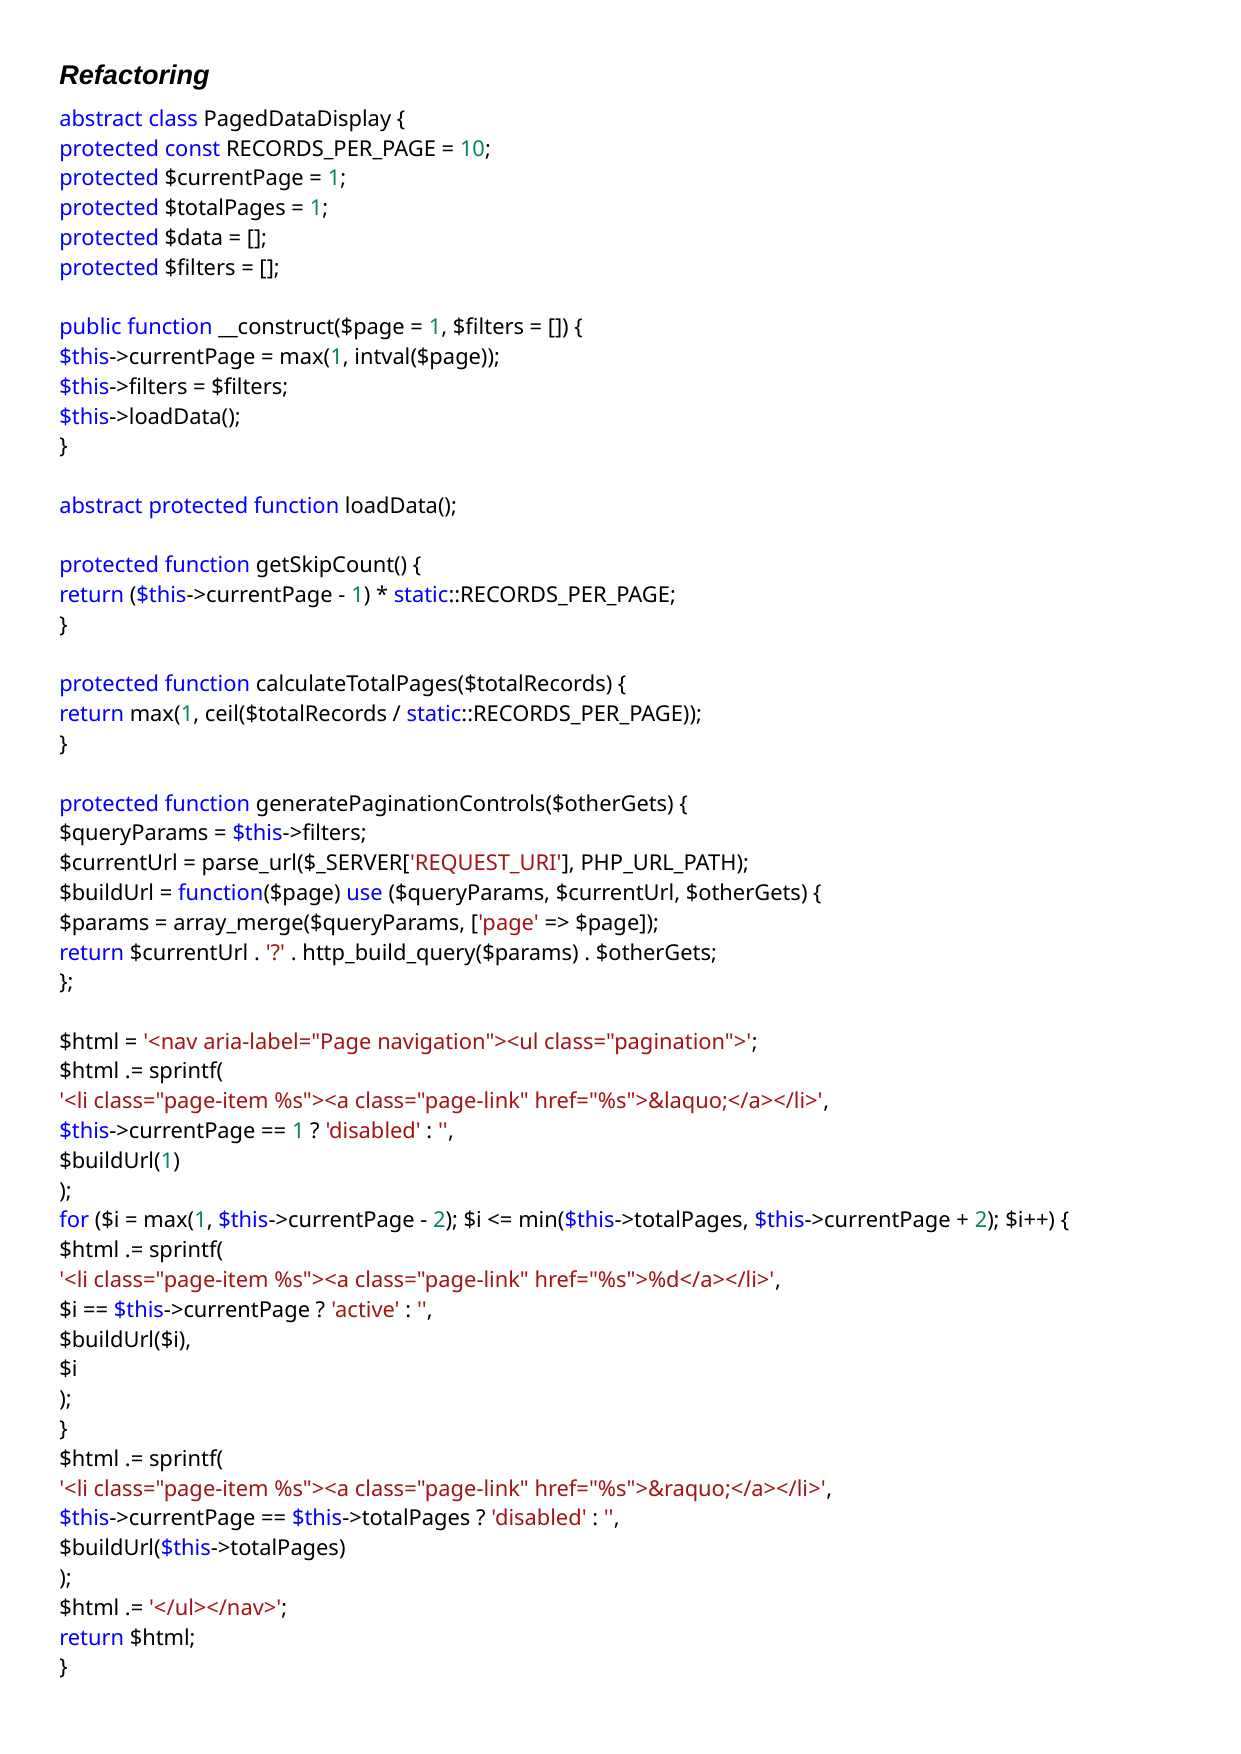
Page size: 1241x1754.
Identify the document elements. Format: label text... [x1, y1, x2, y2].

text $html = '<nav aria-label="Page navigation"><ul class="pagination">'; [59, 1026, 1181, 1056]
text $html .= sprintf( [59, 1234, 1181, 1264]
text $queryParams = $this->filters; [59, 817, 1181, 847]
text protected $filters = []; [59, 252, 1181, 282]
text protected $data = []; [59, 222, 1181, 252]
text return max(1, ceil($totalRecords / static::RECORDS_PER_PAGE)); [59, 698, 1181, 728]
text } [59, 609, 1181, 639]
text return $html; [59, 1622, 1181, 1651]
text protected const RECORDS_PER_PAGE = 10; [59, 133, 1181, 162]
text ); [59, 1562, 1181, 1592]
text } [59, 1413, 1181, 1443]
text $this->currentPage = max(1, intval($page)); [59, 341, 1181, 371]
text $this->loadData(); [59, 401, 1181, 430]
text $i [59, 1353, 1181, 1383]
text $buildUrl(1) [59, 1145, 1181, 1175]
text $html .= sprintf( [59, 1056, 1181, 1085]
text '<li class="page-item %s"><a class="page-link" href="%s">&raquo;</a></li>', [59, 1473, 1181, 1502]
text $this->filters = $filters; [59, 371, 1181, 401]
text }; [59, 966, 1181, 996]
text protected $totalPages = 1; [59, 192, 1181, 222]
text '<li class="page-item %s"><a class="page-link" href="%s">%d</a></li>', [59, 1264, 1181, 1294]
text protected function getSkipCount() { [59, 549, 1181, 579]
text return $currentUrl . '?' . http_build_query($params) . $otherGets; [59, 936, 1181, 966]
subtitle Refactoring [59, 59, 1181, 90]
text $params = array_merge($queryParams, ['page' => $page]); [59, 907, 1181, 936]
text $currentUrl = parse_url($_SERVER['REQUEST_URI'], PHP_URL_PATH); [59, 847, 1181, 877]
text $this->currentPage == 1 ? 'disabled' : '', [59, 1115, 1181, 1145]
text $this->currentPage == $this->totalPages ? 'disabled' : '', [59, 1502, 1181, 1532]
text public function __construct($page = 1, $filters = []) { [59, 311, 1181, 341]
text $buildUrl = function($page) use ($queryParams, $currentUrl, $otherGets) { [59, 877, 1181, 907]
text $buildUrl($this->totalPages) [59, 1532, 1181, 1562]
text } [59, 430, 1181, 460]
text protected function calculateTotalPages($totalRecords) { [59, 668, 1181, 698]
text ); [59, 1383, 1181, 1413]
text $i == $this->currentPage ? 'active' : '', [59, 1294, 1181, 1324]
text } [59, 728, 1181, 758]
text } [59, 1651, 1181, 1681]
text ); [59, 1175, 1181, 1204]
text '<li class="page-item %s"><a class="page-link" href="%s">&laquo;</a></li>', [59, 1085, 1181, 1115]
text protected $currentPage = 1; [59, 162, 1181, 192]
text abstract class PagedDataDisplay { [59, 103, 1181, 133]
text return ($this->currentPage - 1) * static::RECORDS_PER_PAGE; [59, 579, 1181, 609]
text $buildUrl($i), [59, 1324, 1181, 1353]
text abstract protected function loadData(); [59, 490, 1181, 520]
text for ($i = max(1, $this->currentPage - 2); $i <= min($this->totalPages, $this->currentPage + 2); $i++) { [59, 1204, 1181, 1234]
text $html .= '</ul></nav>'; [59, 1592, 1181, 1622]
text $html .= sprintf( [59, 1443, 1181, 1473]
text protected function generatePaginationControls($otherGets) { [59, 787, 1181, 817]
